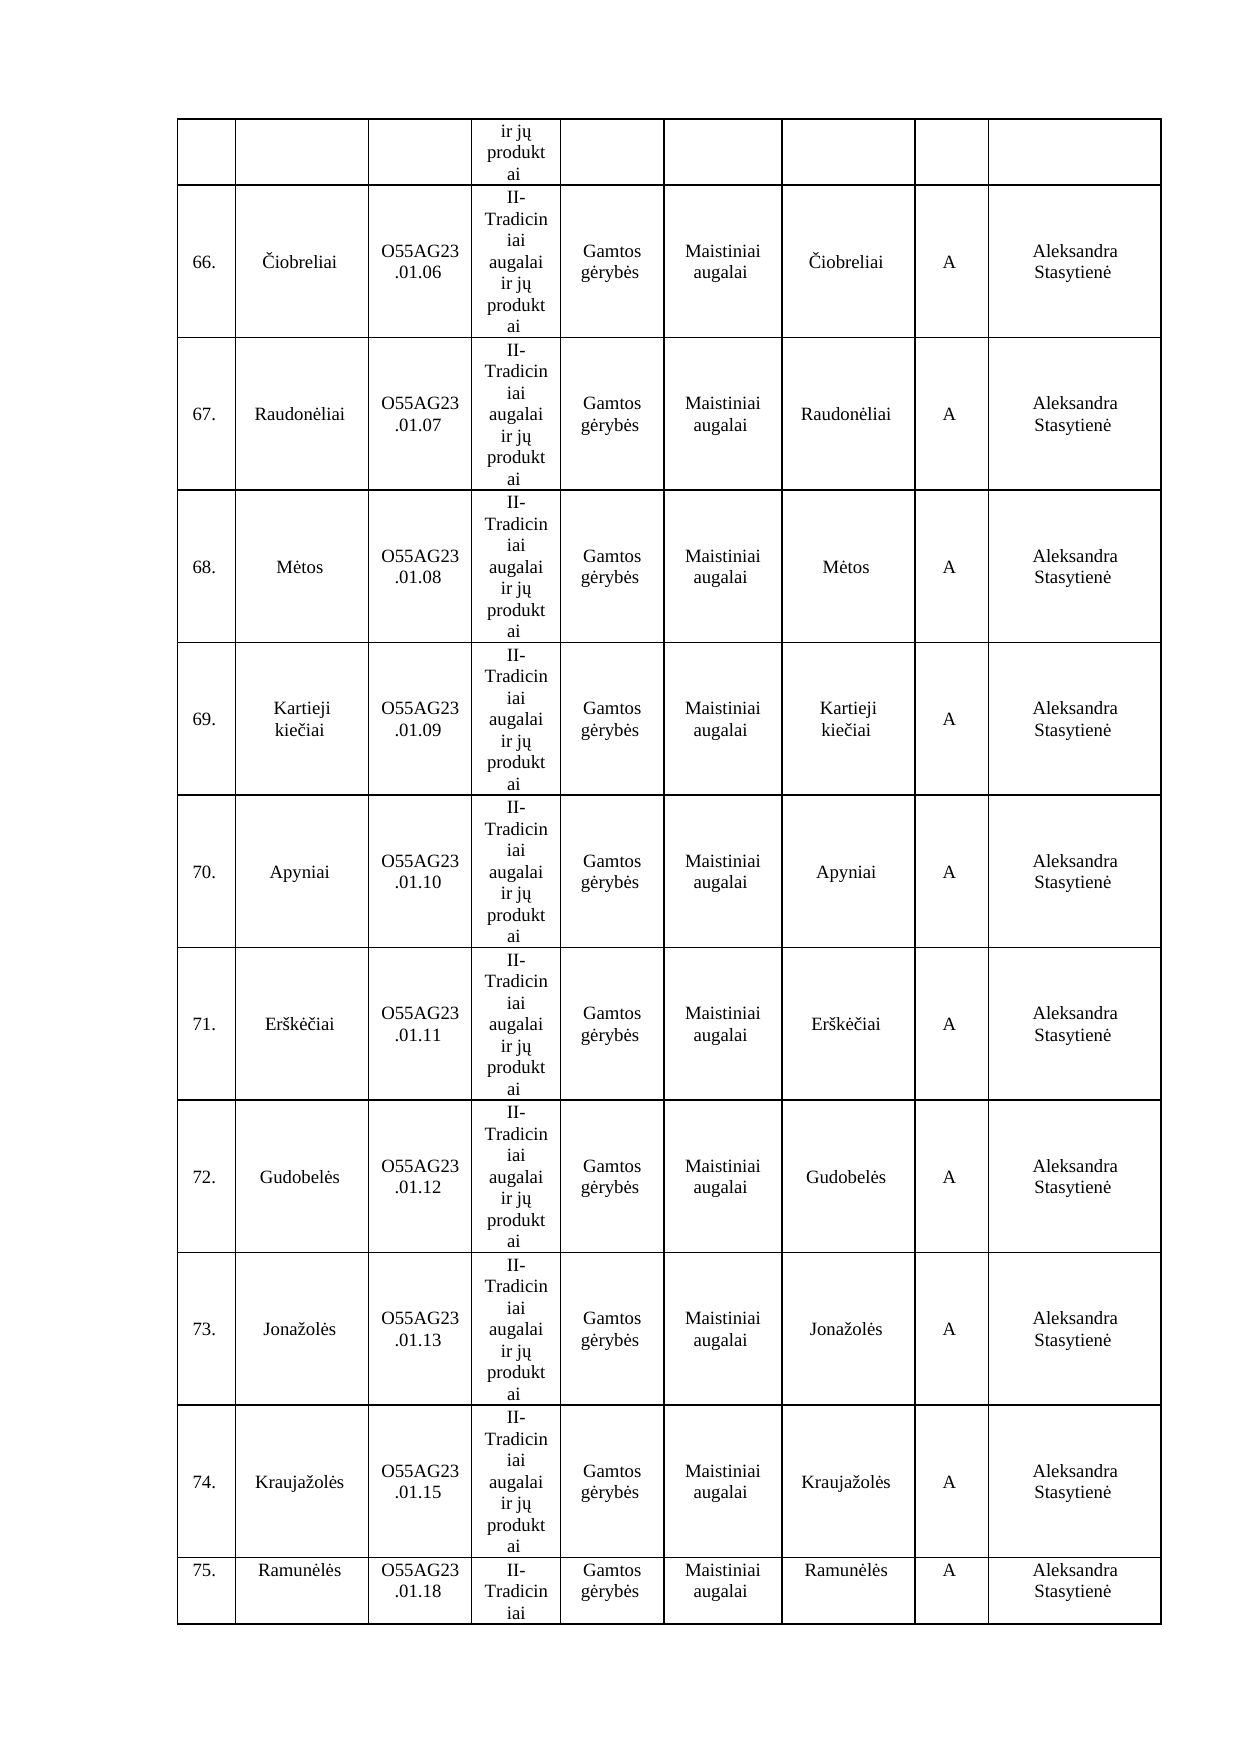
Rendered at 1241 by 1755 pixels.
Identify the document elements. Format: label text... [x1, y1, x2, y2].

table_cell Raudonėliai [236, 338, 368, 489]
table_cell Gamtos gėrybės [561, 1406, 663, 1557]
table_cell Gamtos gėrybės [561, 948, 663, 1099]
table_cell O55AG23.01.10 [369, 796, 471, 947]
table_cell 71. [178, 948, 235, 1099]
table_cell A [916, 186, 988, 337]
table_cell Čiobreliai [783, 186, 914, 337]
table_cell II-Tradiciniai [472, 1558, 560, 1623]
table_cell Gamtos gėrybės [561, 1101, 663, 1252]
table_cell Gamtos gėrybės [561, 491, 663, 642]
table_cell Mėtos [783, 491, 914, 642]
table_cell A [916, 491, 988, 642]
table_cell ir jų produktai [472, 120, 560, 184]
table_cell [369, 120, 471, 184]
table_cell II-Tradiciniai augalai ir jų produktai [472, 1406, 560, 1557]
table_cell Aleksandra Stasytienė [989, 1406, 1160, 1557]
table_cell II-Tradiciniai augalai ir jų produktai [472, 491, 560, 642]
table_cell Erškėčiai [236, 948, 368, 1099]
table_cell A [916, 1558, 988, 1623]
table_cell O55AG23.01.11 [369, 948, 471, 1099]
table_cell O55AG23.01.13 [369, 1253, 471, 1404]
table_cell Kraujažolės [783, 1406, 914, 1557]
table_cell Maistiniai augalai [665, 643, 781, 794]
table_cell Aleksandra Stasytienė [989, 491, 1160, 642]
table_cell Aleksandra Stasytienė [989, 1558, 1160, 1623]
table_cell Maistiniai augalai [665, 186, 781, 337]
table_cell [236, 120, 368, 184]
table_cell Aleksandra Stasytienė [989, 796, 1160, 947]
table_cell O55AG23.01.09 [369, 643, 471, 794]
table_cell [561, 120, 663, 184]
table_cell Gamtos gėrybės [561, 338, 663, 489]
table_cell II-Tradiciniai augalai ir jų produktai [472, 1253, 560, 1404]
table_cell Aleksandra Stasytienė [989, 643, 1160, 794]
table_cell Apyniai [236, 796, 368, 947]
table_cell A [916, 643, 988, 794]
table_cell O55AG23.01.06 [369, 186, 471, 337]
table_cell Gudobelės [783, 1101, 914, 1252]
table_cell A [916, 796, 988, 947]
table_cell Jonažolės [236, 1253, 368, 1404]
table_cell A [916, 948, 988, 1099]
table_cell Mėtos [236, 491, 368, 642]
table_cell O55AG23.01.07 [369, 338, 471, 489]
table_cell O55AG23.01.08 [369, 491, 471, 642]
table_cell Raudonėliai [783, 338, 914, 489]
table_cell II-Tradiciniai augalai ir jų produktai [472, 186, 560, 337]
table_cell Kartieji kiečiai [783, 643, 914, 794]
table_cell 72. [178, 1101, 235, 1252]
table_cell Kraujažolės [236, 1406, 368, 1557]
table_cell 74. [178, 1406, 235, 1557]
table_cell Ramunėlės [236, 1558, 368, 1623]
table_cell 75. [178, 1558, 235, 1623]
table_cell Gudobelės [236, 1101, 368, 1252]
table_cell II-Tradiciniai augalai ir jų produktai [472, 948, 560, 1099]
table_cell Aleksandra Stasytienė [989, 948, 1160, 1099]
table_cell O55AG23.01.18 [369, 1558, 471, 1623]
table_cell O55AG23.01.15 [369, 1406, 471, 1557]
table_cell Apyniai [783, 796, 914, 947]
table_cell Gamtos gėrybės [561, 186, 663, 337]
table_cell Ramunėlės [783, 1558, 914, 1623]
table_cell 66. [178, 186, 235, 337]
table_cell [783, 120, 914, 184]
table_cell Maistiniai augalai [665, 1406, 781, 1557]
table_cell A [916, 1101, 988, 1252]
table_cell Maistiniai augalai [665, 796, 781, 947]
table_cell II-Tradiciniai augalai ir jų produktai [472, 1101, 560, 1252]
table_cell Erškėčiai [783, 948, 914, 1099]
table_cell A [916, 1406, 988, 1557]
table_cell Maistiniai augalai [665, 1558, 781, 1623]
table_cell Gamtos gėrybės [561, 1253, 663, 1404]
table_cell Maistiniai augalai [665, 948, 781, 1099]
table_cell [178, 120, 235, 184]
table_cell II-Tradiciniai augalai ir jų produktai [472, 643, 560, 794]
table_cell Čiobreliai [236, 186, 368, 337]
table_cell [989, 120, 1160, 184]
table_cell 67. [178, 338, 235, 489]
table_cell 70. [178, 796, 235, 947]
table_cell 68. [178, 491, 235, 642]
table_cell Maistiniai augalai [665, 1253, 781, 1404]
table_cell Aleksandra Stasytienė [989, 1101, 1160, 1252]
table_cell Gamtos gėrybės [561, 1558, 663, 1623]
table_cell [665, 120, 781, 184]
table_cell II-Tradiciniai augalai ir jų produktai [472, 796, 560, 947]
table_cell Aleksandra Stasytienė [989, 186, 1160, 337]
table_cell Maistiniai augalai [665, 491, 781, 642]
table_cell Gamtos gėrybės [561, 796, 663, 947]
table_cell Gamtos gėrybės [561, 643, 663, 794]
table_cell A [916, 338, 988, 489]
table_cell A [916, 1253, 988, 1404]
table_cell Aleksandra Stasytienė [989, 338, 1160, 489]
table_cell Kartieji kiečiai [236, 643, 368, 794]
table_cell 73. [178, 1253, 235, 1404]
table_cell Maistiniai augalai [665, 338, 781, 489]
table_cell Maistiniai augalai [665, 1101, 781, 1252]
table_cell [916, 120, 988, 184]
table_cell II-Tradiciniai augalai ir jų produktai [472, 338, 560, 489]
table_cell 69. [178, 643, 235, 794]
table_cell O55AG23.01.12 [369, 1101, 471, 1252]
table_cell Jonažolės [783, 1253, 914, 1404]
table_cell Aleksandra Stasytienė [989, 1253, 1160, 1404]
